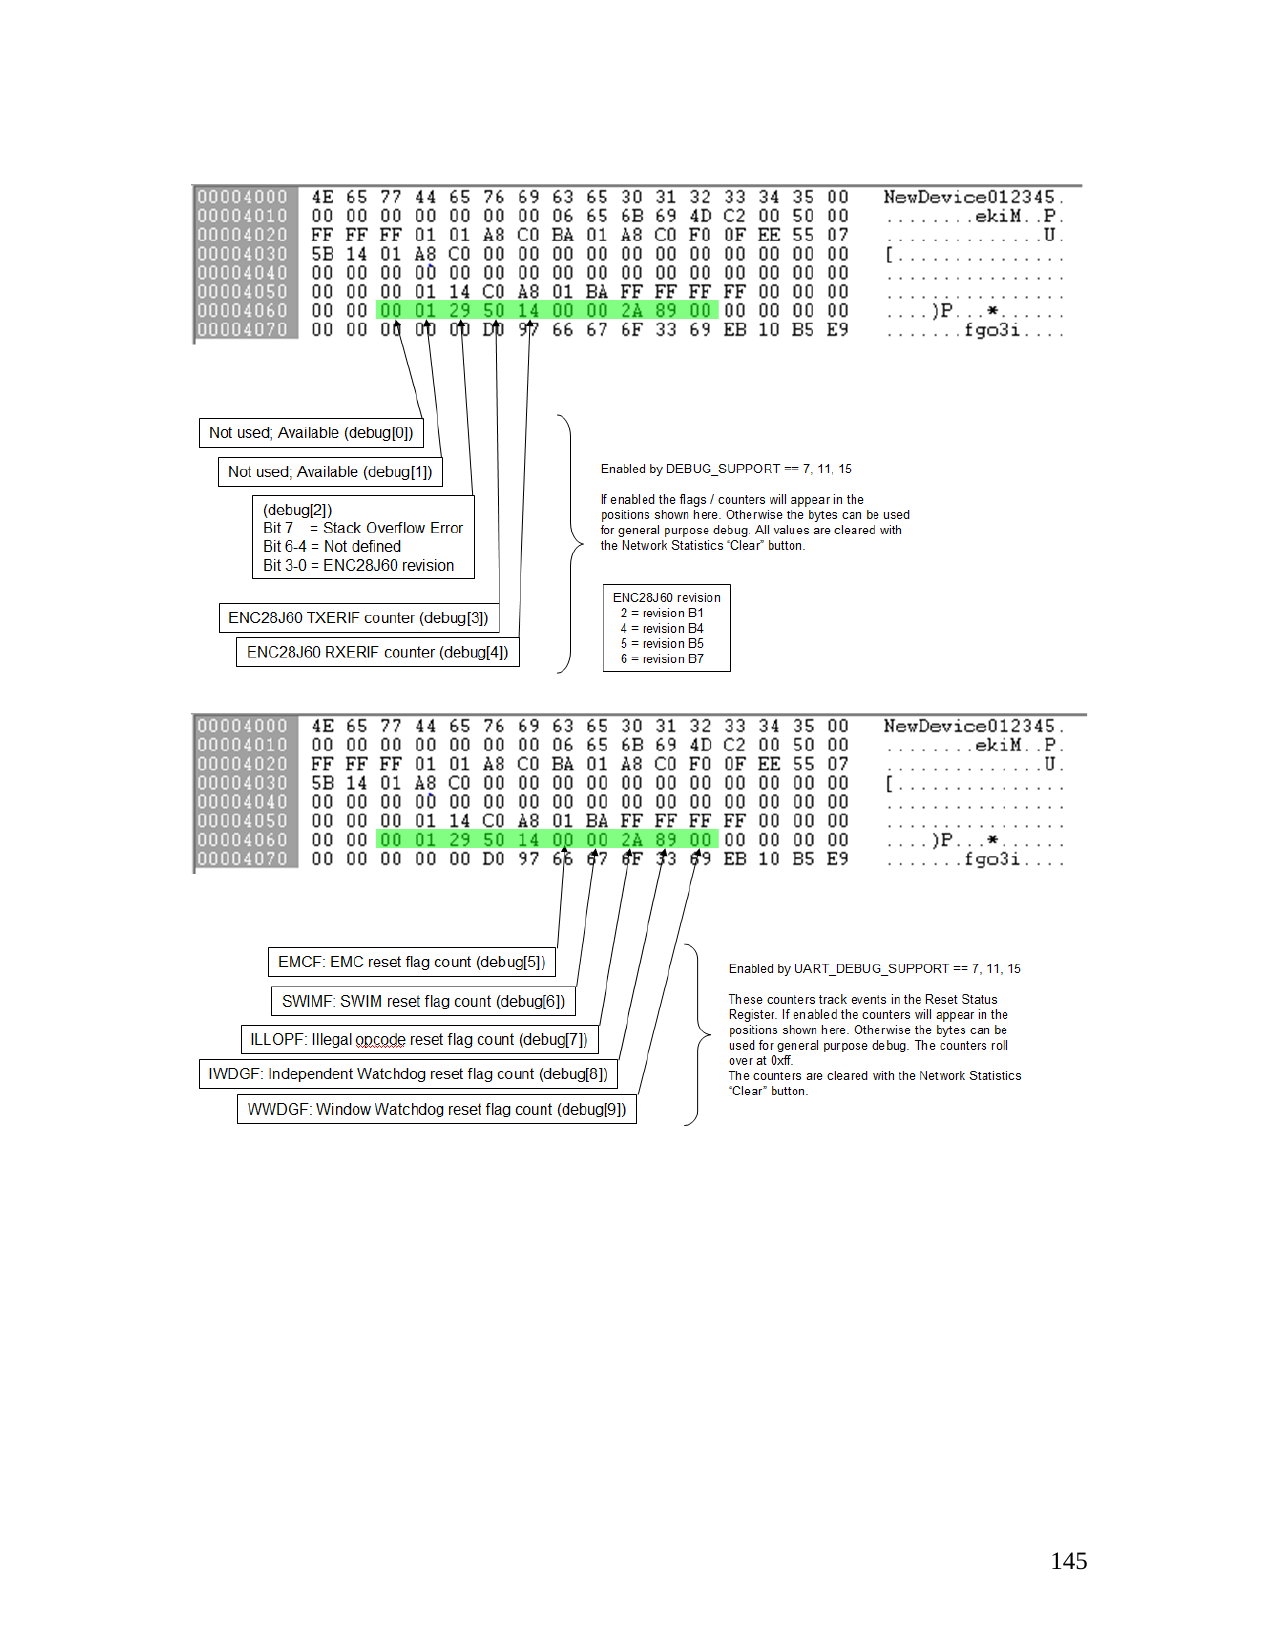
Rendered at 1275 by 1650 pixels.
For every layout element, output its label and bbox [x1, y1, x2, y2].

picture [187, 707, 1088, 1137]
picture [187, 178, 1083, 678]
